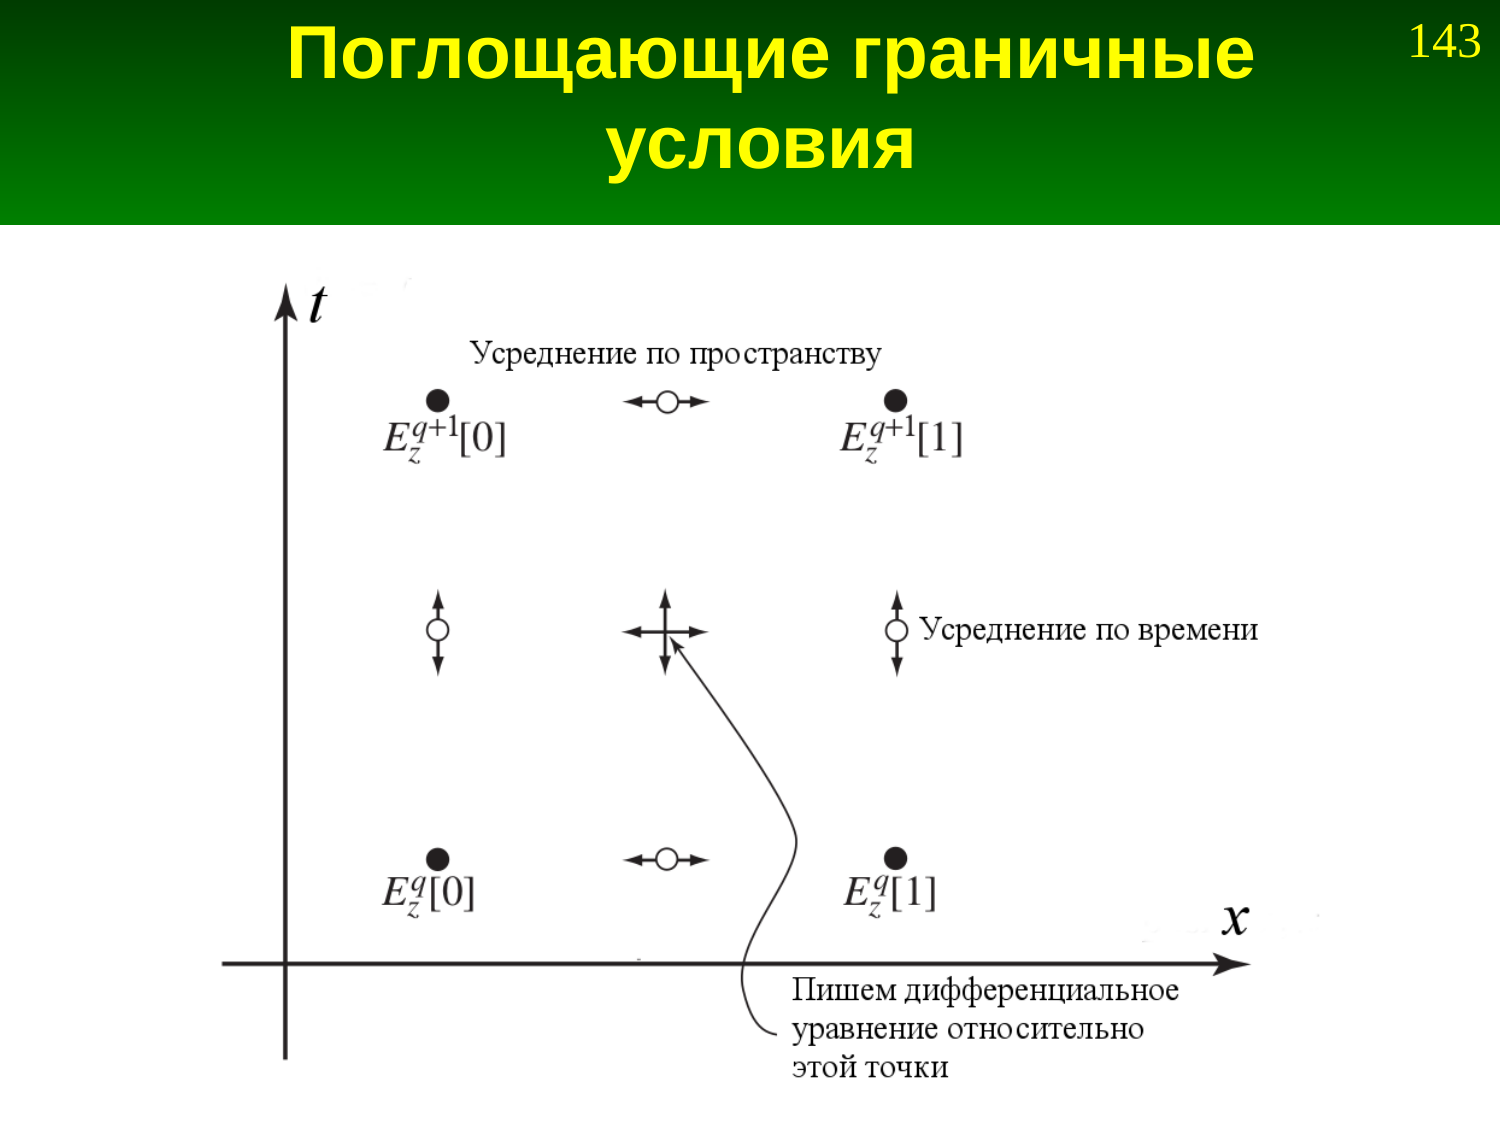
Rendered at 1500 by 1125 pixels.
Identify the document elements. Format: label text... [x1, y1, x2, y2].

title Поглощающие граничные условия [123, 0, 1399, 192]
picture [177, 242, 1335, 1087]
